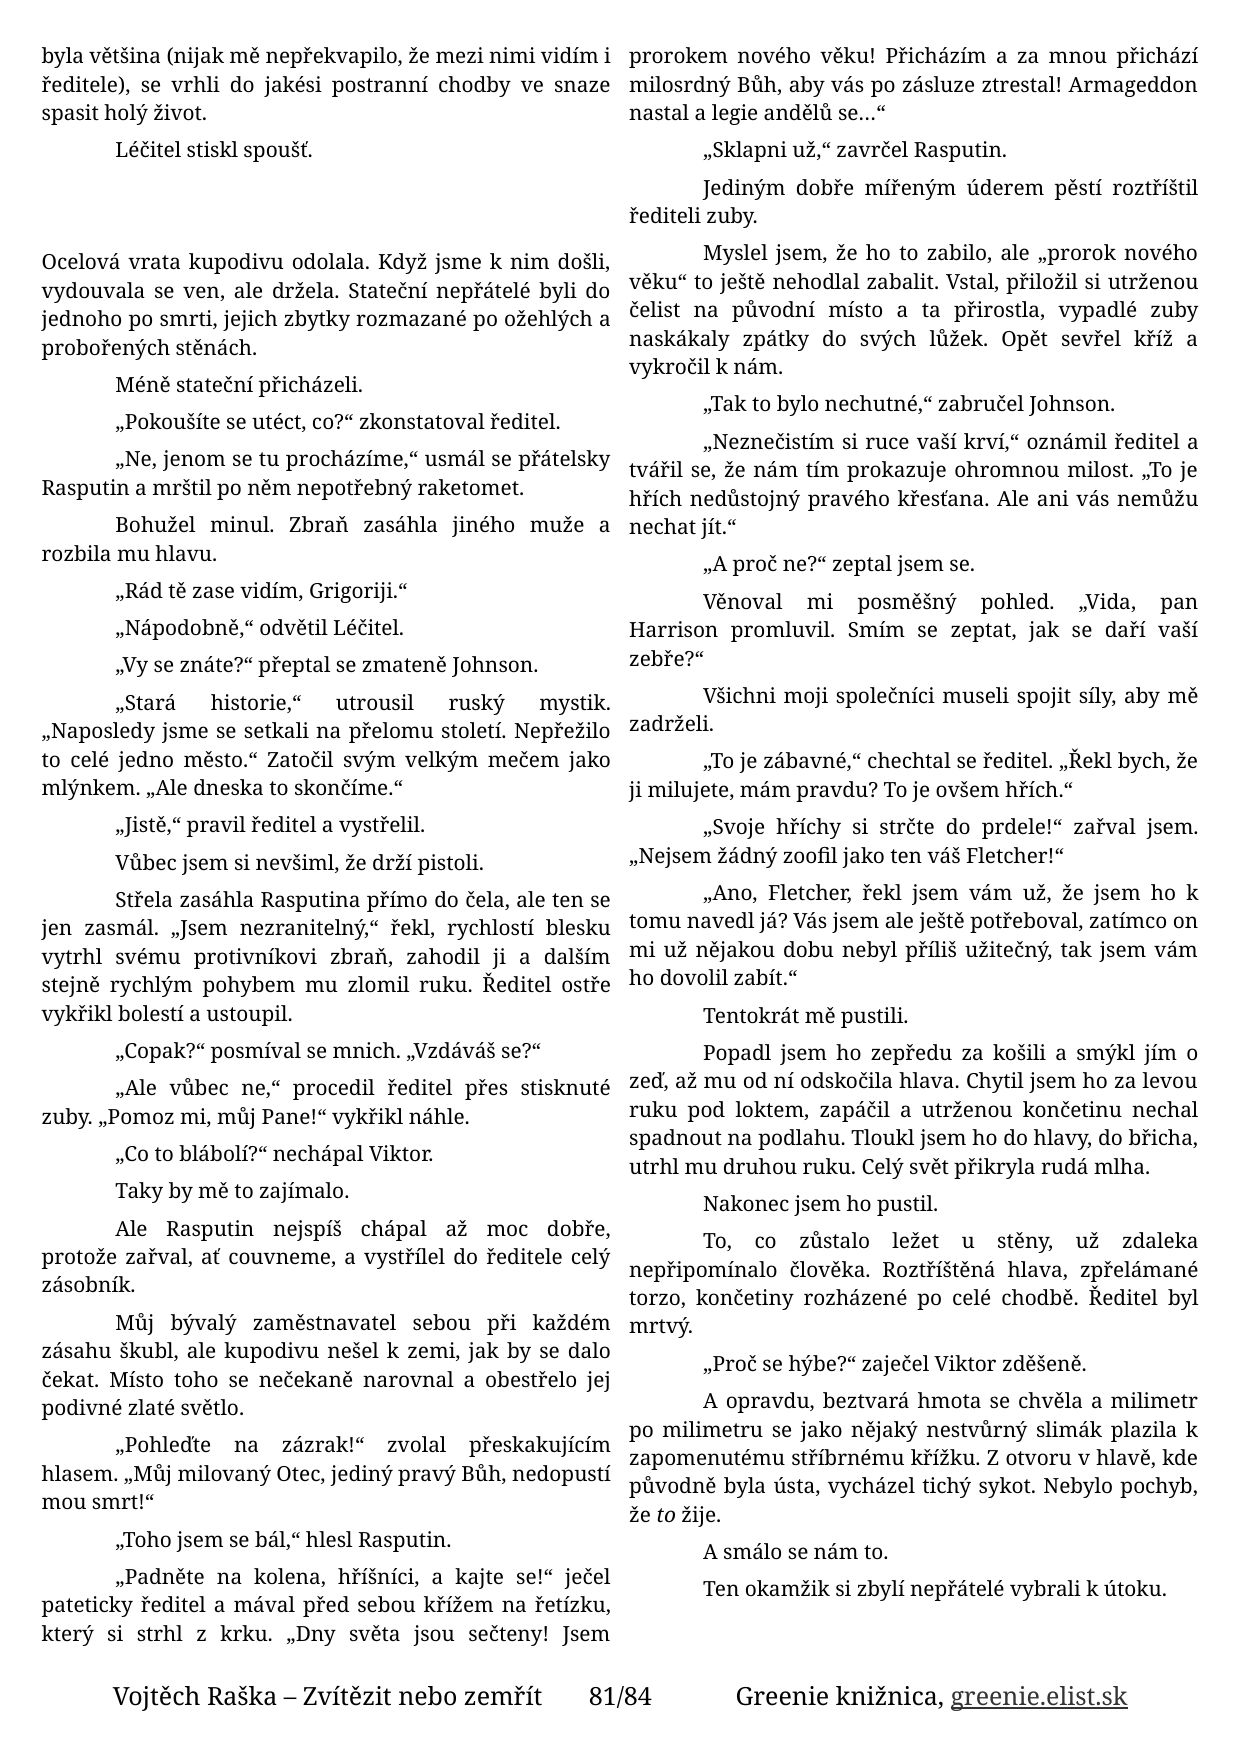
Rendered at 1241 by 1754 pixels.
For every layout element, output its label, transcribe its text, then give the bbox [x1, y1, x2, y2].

text Méně stateční přicházeli. [41, 370, 611, 398]
text „Pokoušíte se utéct, co?“ zkonstatoval ředitel. [41, 407, 611, 436]
text A smálo se nám to. [629, 1537, 1199, 1566]
text To, co zůstalo ležet u stěny, už zdaleka nepřipomínalo člověka. Roztříštěná hlava, zpřelámané torzo, končetiny rozházené po celé chodbě. Ředitel byl mrtvý. [629, 1226, 1199, 1340]
text „Pohleďte na zázrak!“ zvolal přeskakujícím hlasem. „Můj milovaný Otec, jediný pravý Bůh, nedopustí mou smrt!“ [41, 1431, 611, 1516]
text „Stará historie,“ utrousil ruský mystik. „Naposledy jsme se setkali na přelomu století. Nepřežilo to celé jedno město.“ Zatočil svým velkým mečem jako mlýnkem. „Ale dneska to skončíme.“ [41, 688, 611, 802]
text Věnoval mi posměšný pohled. „Vida, pan Harrison promluvil. Smím se zeptat, jak se daří vaší zebře?“ [629, 587, 1199, 672]
text A opravdu, beztvará hmota se chvěla a milimetr po milimetru se jako nějaký nestvůrný slimák plazila k zapomenutému stříbrnému křížku. Z otvoru v hlavě, kde původně byla ústa, vycházel tichý sykot. Nebylo pochyb, že to žije. [629, 1386, 1199, 1528]
text Léčitel stiskl spoušť. [41, 136, 611, 164]
text „Sklapni už,“ zavrčel Rasputin. [629, 136, 1199, 164]
text prorokem nového věku! Přicházím a za mnou přichází milosrdný Bůh, aby vás po zásluze ztrestal! Armageddon nastal a legie andělů se…“ [629, 41, 1199, 127]
text „Ano, Fletcher, řekl jsem vám už, že jsem ho k tomu navedl já? Vás jsem ale ještě potřeboval, zatímco on mi už nějakou dobu nebyl příliš užitečný, tak jsem vám ho dovolil zabít.“ [629, 878, 1199, 992]
text „Rád tě zase vidím, Grigoriji.“ [41, 576, 611, 604]
text Popadl jsem ho zepředu za košili a smýkl jím o zeď, až mu od ní odskočila hlava. Chytil jsem ho za levou ruku pod loktem, zapáčil a utrženou končetinu nechal spadnout na podlahu. Tloukl jsem ho do hlavy, do břicha, utrhl mu druhou ruku. Celý svět přikryla rudá mlha. [629, 1038, 1199, 1180]
text „Neznečistím si ruce vaší krví,“ oznámil ředitel a tvářil se, že nám tím prokazuje ohromnou milost. „To je hřích nedůstojný pravého křesťana. Ale ani vás nemůžu nechat jít.“ [629, 427, 1199, 541]
text Ocelová vrata kupodivu odolala. Když jsme k nim došli, vydouvala se ven, ale držela. Stateční nepřátelé byli do jednoho po smrti, jejich zbytky rozmazané po ožehlých a probořených stěnách. [41, 247, 611, 361]
text „Co to blábolí?“ nechápal Viktor. [41, 1139, 611, 1168]
text „Vy se znáte?“ přeptal se zmateně Johnson. [41, 651, 611, 679]
text Myslel jsem, že ho to zabilo, ale „prorok nového věku“ to ještě nehodlal zabalit. Vstal, přiložil si utrženou čelist na původní místo a ta přirostla, vypadlé zuby naskákaly zpátky do svých lůžek. Opět sevřel kříž a vykročil k nám. [629, 238, 1199, 381]
text „Tak to bylo nechutné,“ zabručel Johnson. [629, 389, 1199, 418]
text Tentokrát mě pustili. [629, 1001, 1199, 1029]
text „Jistě,“ pravil ředitel a vystřelil. [41, 811, 611, 839]
text Jediným dobře mířeným úderem pěstí roztříštil řediteli zuby. [629, 173, 1199, 230]
text Ten okamžik si zbylí nepřátelé vybrali k útoku. [629, 1574, 1199, 1603]
text „Padněte na kolena, hříšníci, a kajte se!“ ječel pateticky ředitel a mával před sebou křížem na řetízku, který si strhl z krku. „Dny světa jsou sečteny! Jsem [41, 1562, 611, 1647]
text „Ne, jenom se tu procházíme,“ usmál se přátelsky Rasputin a mrštil po něm nepotřebný raketomet. [41, 444, 611, 501]
text Vůbec jsem si nevšiml, že drží pistoli. [41, 848, 611, 876]
text Nakonec jsem ho pustil. [629, 1189, 1199, 1217]
text Bohužel minul. Zbraň zasáhla jiného muže a rozbila mu hlavu. [41, 510, 611, 567]
text „Svoje hříchy si strčte do prdele!“ zařval jsem. „Nejsem žádný zoofil jako ten váš Fletcher!“ [629, 812, 1199, 869]
text „Ale vůbec ne,“ procedil ředitel přes stisknuté zuby. „Pomoz mi, můj Pane!“ vykřikl náhle. [41, 1073, 611, 1130]
text „To je zábavné,“ chechtal se ředitel. „Řekl bych, že ji milujete, mám pravdu? To je ovšem hřích.“ [629, 747, 1199, 803]
text Střela zasáhla Rasputina přímo do čela, ale ten se jen zasmál. „Jsem nezranitelný,“ řekl, rychlostí blesku vytrhl svému protivníkovi zbraň, zahodil ji a dalším stejně rychlým pohybem mu zlomil ruku. Ředitel ostře vykřikl bolestí a ustoupil. [41, 885, 611, 1027]
text byla většina (nijak mě nepřekvapilo, že mezi nimi vidím i ředitele), se vrhli do jakési postranní chodby ve snaze spasit holý život. [41, 41, 611, 127]
text Ale Rasputin nejspíš chápal až moc dobře, protože zařval, ať couvneme, a vystřílel do ředitele celý zásobník. [41, 1214, 611, 1299]
text „A proč ne?“ zeptal jsem se. [629, 549, 1199, 578]
text „Toho jsem se bál,“ hlesl Rasputin. [41, 1525, 611, 1553]
text Taky by mě to zajímalo. [41, 1176, 611, 1205]
text Můj bývalý zaměstnavatel sebou při každém zásahu škubl, ale kupodivu nešel k zemi, jak by se dalo čekat. Místo toho se nečekaně narovnal a obestřelo jej podivné zlaté světlo. [41, 1308, 611, 1422]
text „Nápodobně,“ odvětil Léčitel. [41, 613, 611, 642]
text „Proč se hýbe?“ zaječel Viktor zděšeně. [629, 1349, 1199, 1377]
text „Copak?“ posmíval se mnich. „Vzdáváš se?“ [41, 1036, 611, 1064]
text Všichni moji společníci museli spojit síly, aby mě zadrželi. [629, 681, 1199, 738]
